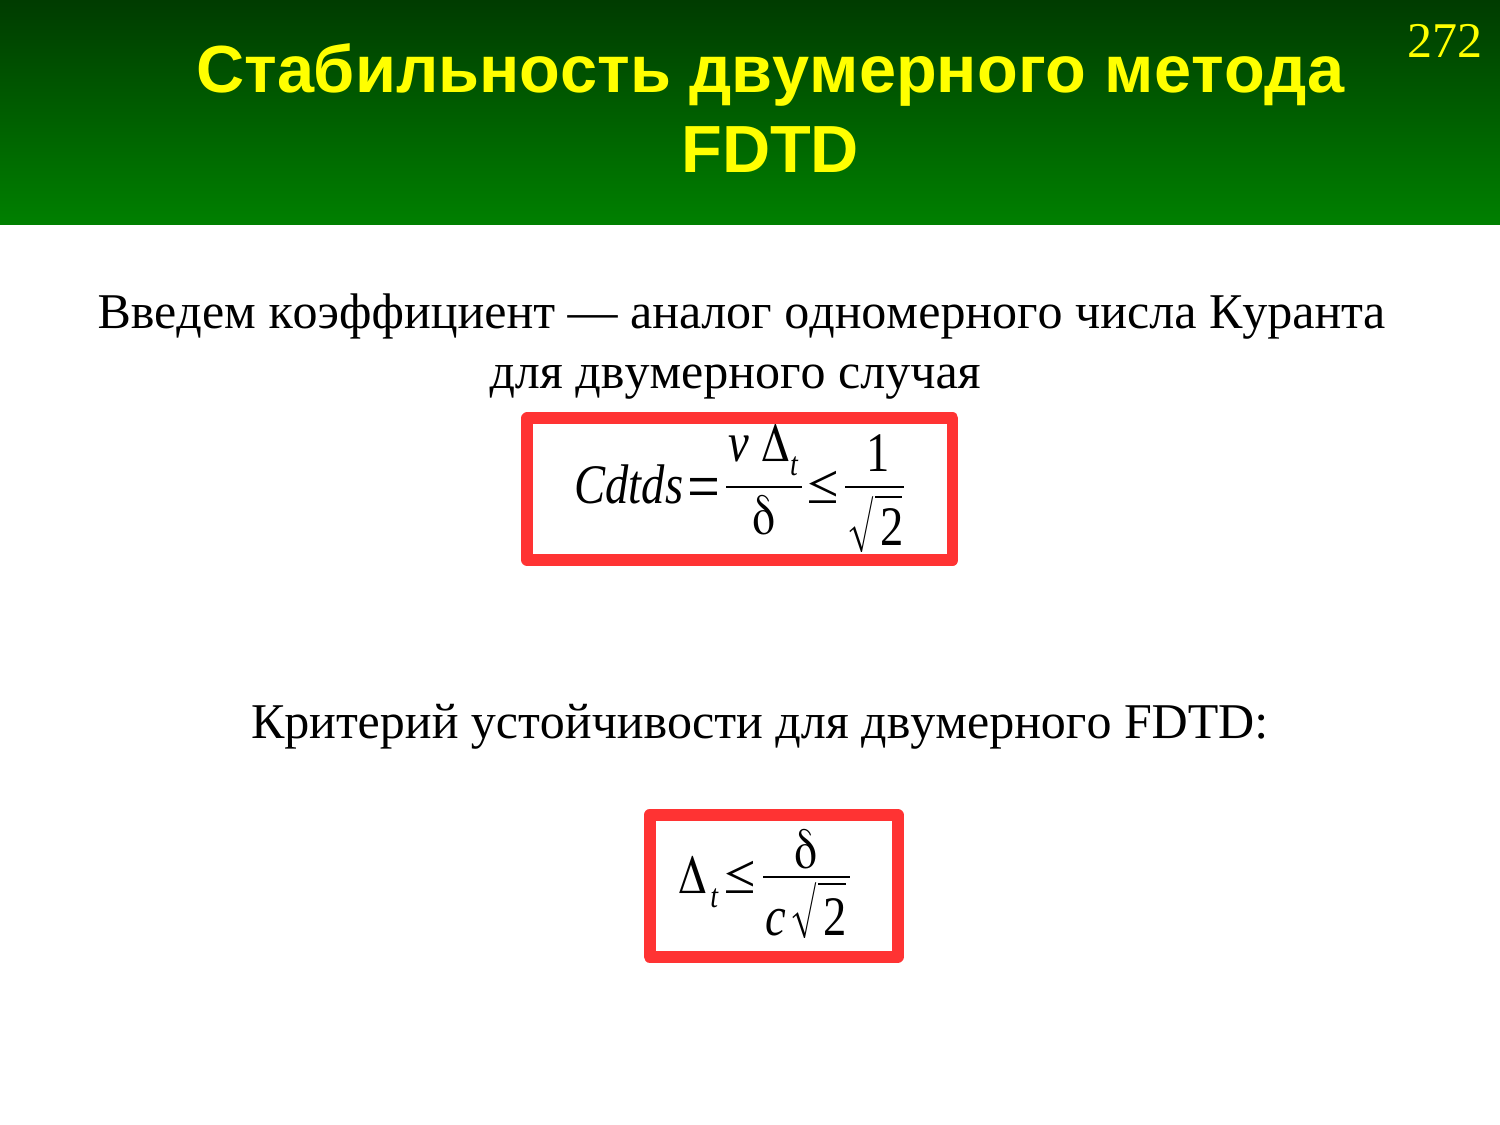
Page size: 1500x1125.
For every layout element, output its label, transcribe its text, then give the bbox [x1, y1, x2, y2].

chart [562, 424, 919, 554]
title Стабильность двумерного метода FDTD [100, 7, 1441, 204]
text_box Введем коэффициент — аналог одномерного числа Куранта для двумерного случая [82, 271, 1401, 407]
chart [666, 826, 863, 948]
text_box Критерий устойчивости для двумерного FDTD: [236, 681, 1284, 756]
